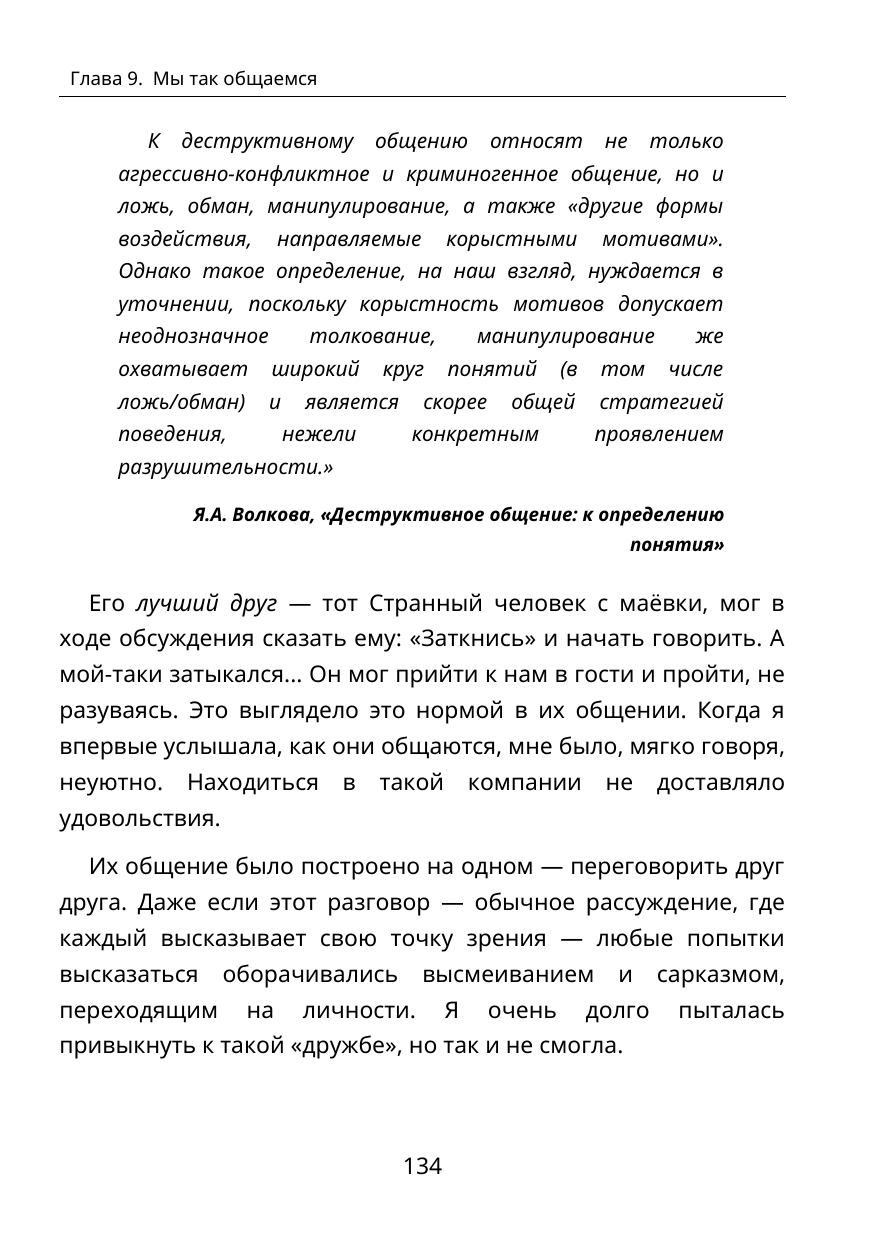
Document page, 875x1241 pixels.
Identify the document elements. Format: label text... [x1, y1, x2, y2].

text Его лучший друг — тот Странный человек с маёвки, мог в ходе обсуждения сказать ему: «Заткнись» и начать говорить. А мой-таки затыкался... Он мог прийти к нам в гости и пройти, не разуваясь. Это выглядело это нормой в их общении. Когда я впервые услышала, как они общаются, мне было, мягко говоря, неуютно. Находиться в такой компании не доставляло удовольствия. [59, 586, 786, 833]
text Я.А. Волкова, «Деструктивное общение: к определению понятия» [118, 496, 726, 556]
text К деструктивному общению относят не только агрессивно-конфликтное и криминогенное общение, но и ложь, обман, манипулирование, а также «другие формы воздействия, направляемые корыстными мотивами». Однако такое определение, на наш взгляд, нуждается в уточнении, поскольку корыстность мотивов допускает неоднозначное толкование, манипулирование же охватывает широкий круг понятий (в том числе ложь/обман) и является скорее общей стратегией поведения, нежели конкретным проявлением разрушительности.» [118, 126, 726, 481]
text Их общение было построено на одном — переговорить друг друга. Даже если этот разговор — обычное рассуждение, где каждый высказывает свою точку зрения — любые попытки высказаться оборачивались высмеиванием и сарказмом, переходящим на личности. Я очень долго пыталась привыкнуть к такой «дружбе», но так и не смогла. [59, 850, 786, 1061]
